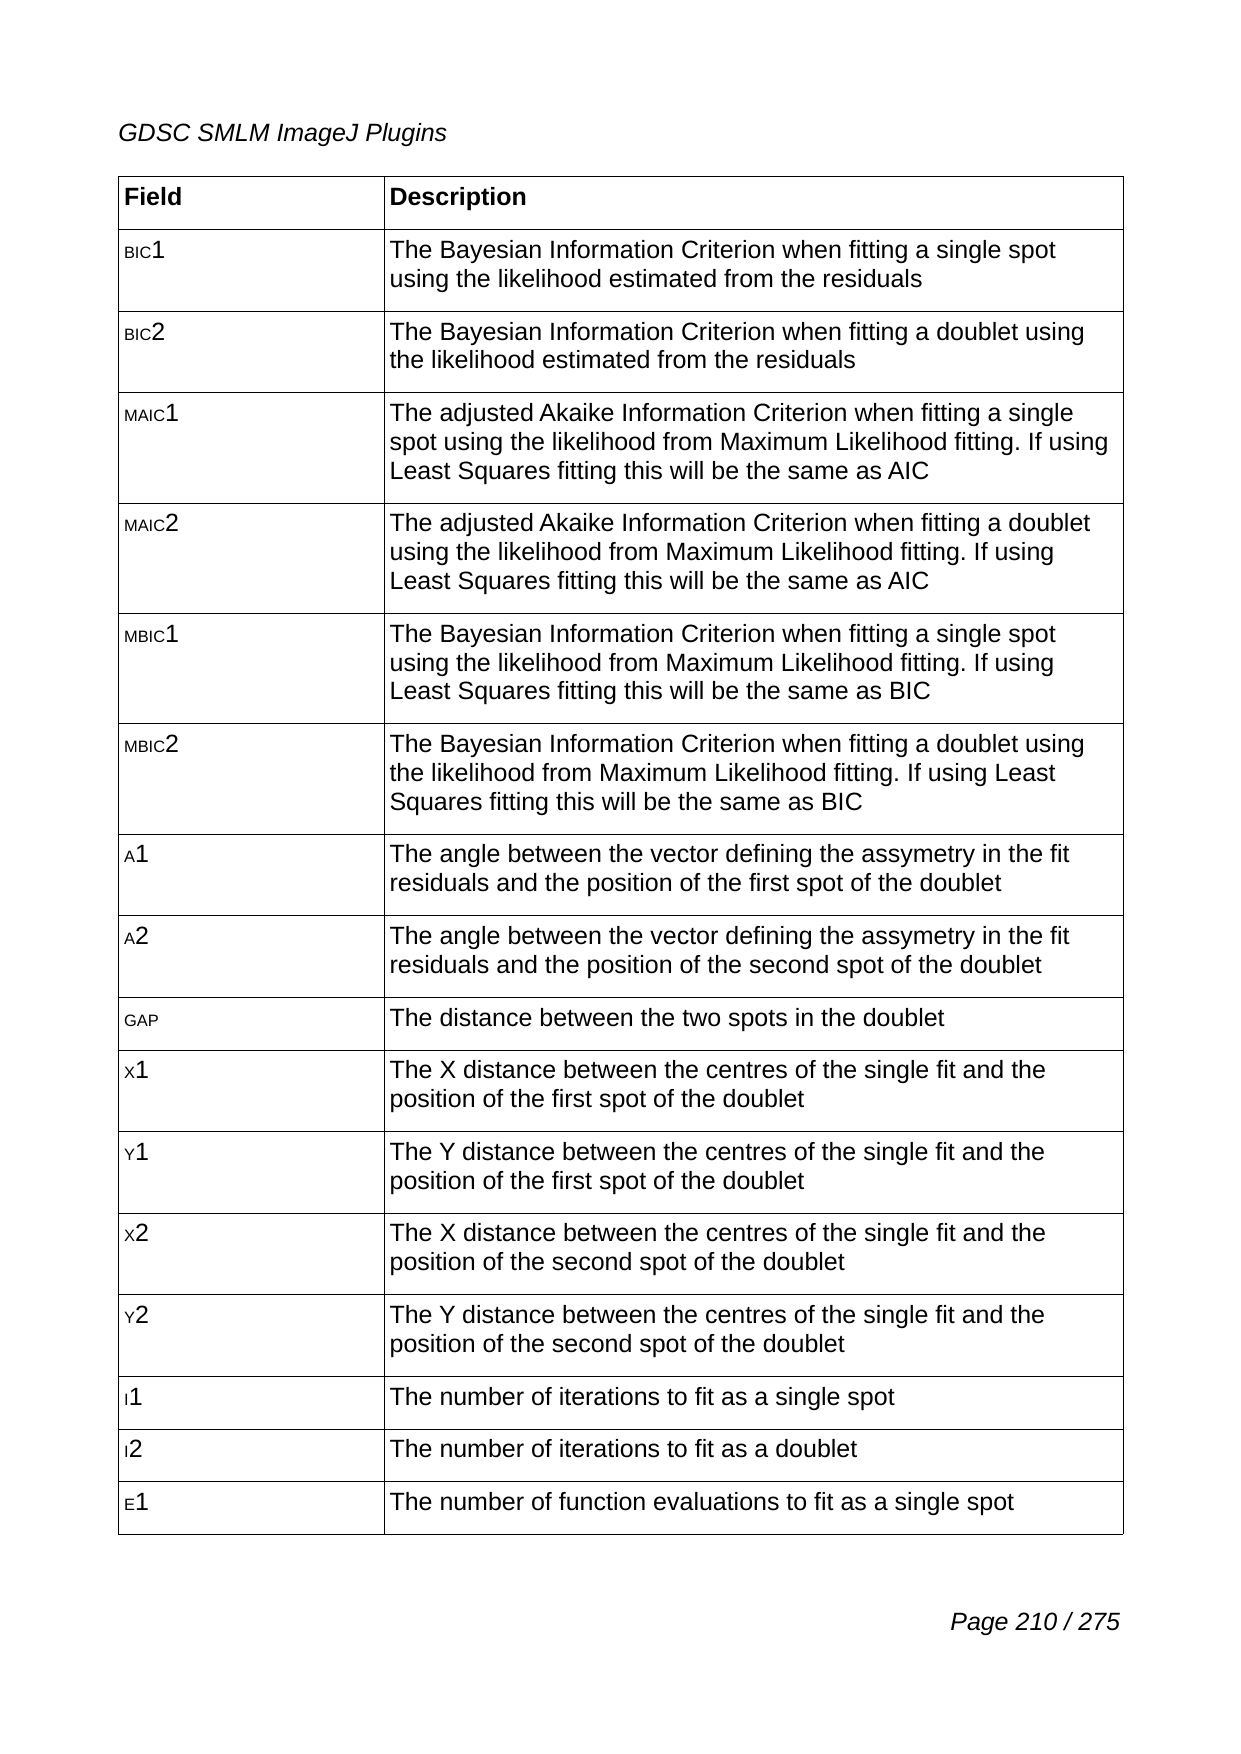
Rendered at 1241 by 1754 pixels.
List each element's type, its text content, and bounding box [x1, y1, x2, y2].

table_cell The X distance between the centres of the single fit and the position of the first spot of the doublet [385, 1051, 1123, 1131]
table_cell e1 [119, 1482, 384, 1534]
table_cell mbic1 [119, 614, 384, 723]
table_cell mbic2 [119, 724, 384, 833]
table_cell The distance between the two spots in the doublet [385, 998, 1123, 1049]
table_cell The adjusted Akaike Information Criterion when fitting a single spot using the likelihood from Maximum Likelihood fitting. If using Least Squares fitting this will be the same as AIC [385, 393, 1123, 503]
table_cell The angle between the vector defining the assymetry in the fit residuals and the position of the second spot of the doublet [385, 916, 1123, 997]
table_cell The number of function evaluations to fit as a single spot [385, 1482, 1123, 1534]
table_cell The number of iterations to fit as a doublet [385, 1430, 1123, 1481]
table_cell The Bayesian Information Criterion when fitting a doublet using the likelihood from Maximum Likelihood fitting. If using Least Squares fitting this will be the same as BIC [385, 724, 1123, 833]
table_cell maic1 [119, 393, 384, 503]
table_cell bic2 [119, 312, 384, 392]
table_cell a1 [119, 835, 384, 915]
table_cell The Bayesian Information Criterion when fitting a doublet using the likelihood estimated from the residuals [385, 312, 1123, 392]
table_cell The adjusted Akaike Information Criterion when fitting a doublet using the likelihood from Maximum Likelihood fitting. If using Least Squares fitting this will be the same as AIC [385, 504, 1123, 613]
table_cell bic1 [119, 230, 384, 311]
table_cell The number of iterations to fit as a single spot [385, 1377, 1123, 1428]
table_header Field [119, 177, 384, 229]
table_cell x2 [119, 1214, 384, 1294]
table_cell The Bayesian Information Criterion when fitting a single spot using the likelihood from Maximum Likelihood fitting. If using Least Squares fitting this will be the same as BIC [385, 614, 1123, 723]
table_cell The Y distance between the centres of the single fit and the position of the first spot of the doublet [385, 1132, 1123, 1213]
table_cell The Y distance between the centres of the single fit and the position of the second spot of the doublet [385, 1295, 1123, 1376]
table_cell i1 [119, 1377, 384, 1428]
table_cell gap [119, 998, 384, 1049]
table_cell y1 [119, 1132, 384, 1213]
table_header Description [385, 177, 1123, 229]
table_cell The Bayesian Information Criterion when fitting a single spot using the likelihood estimated from the residuals [385, 230, 1123, 311]
table_cell y2 [119, 1295, 384, 1376]
table_cell The angle between the vector defining the assymetry in the fit residuals and the position of the first spot of the doublet [385, 835, 1123, 915]
table_cell The X distance between the centres of the single fit and the position of the second spot of the doublet [385, 1214, 1123, 1294]
table_cell maic2 [119, 504, 384, 613]
table_cell a2 [119, 916, 384, 997]
table_cell i2 [119, 1430, 384, 1481]
table_cell x1 [119, 1051, 384, 1131]
